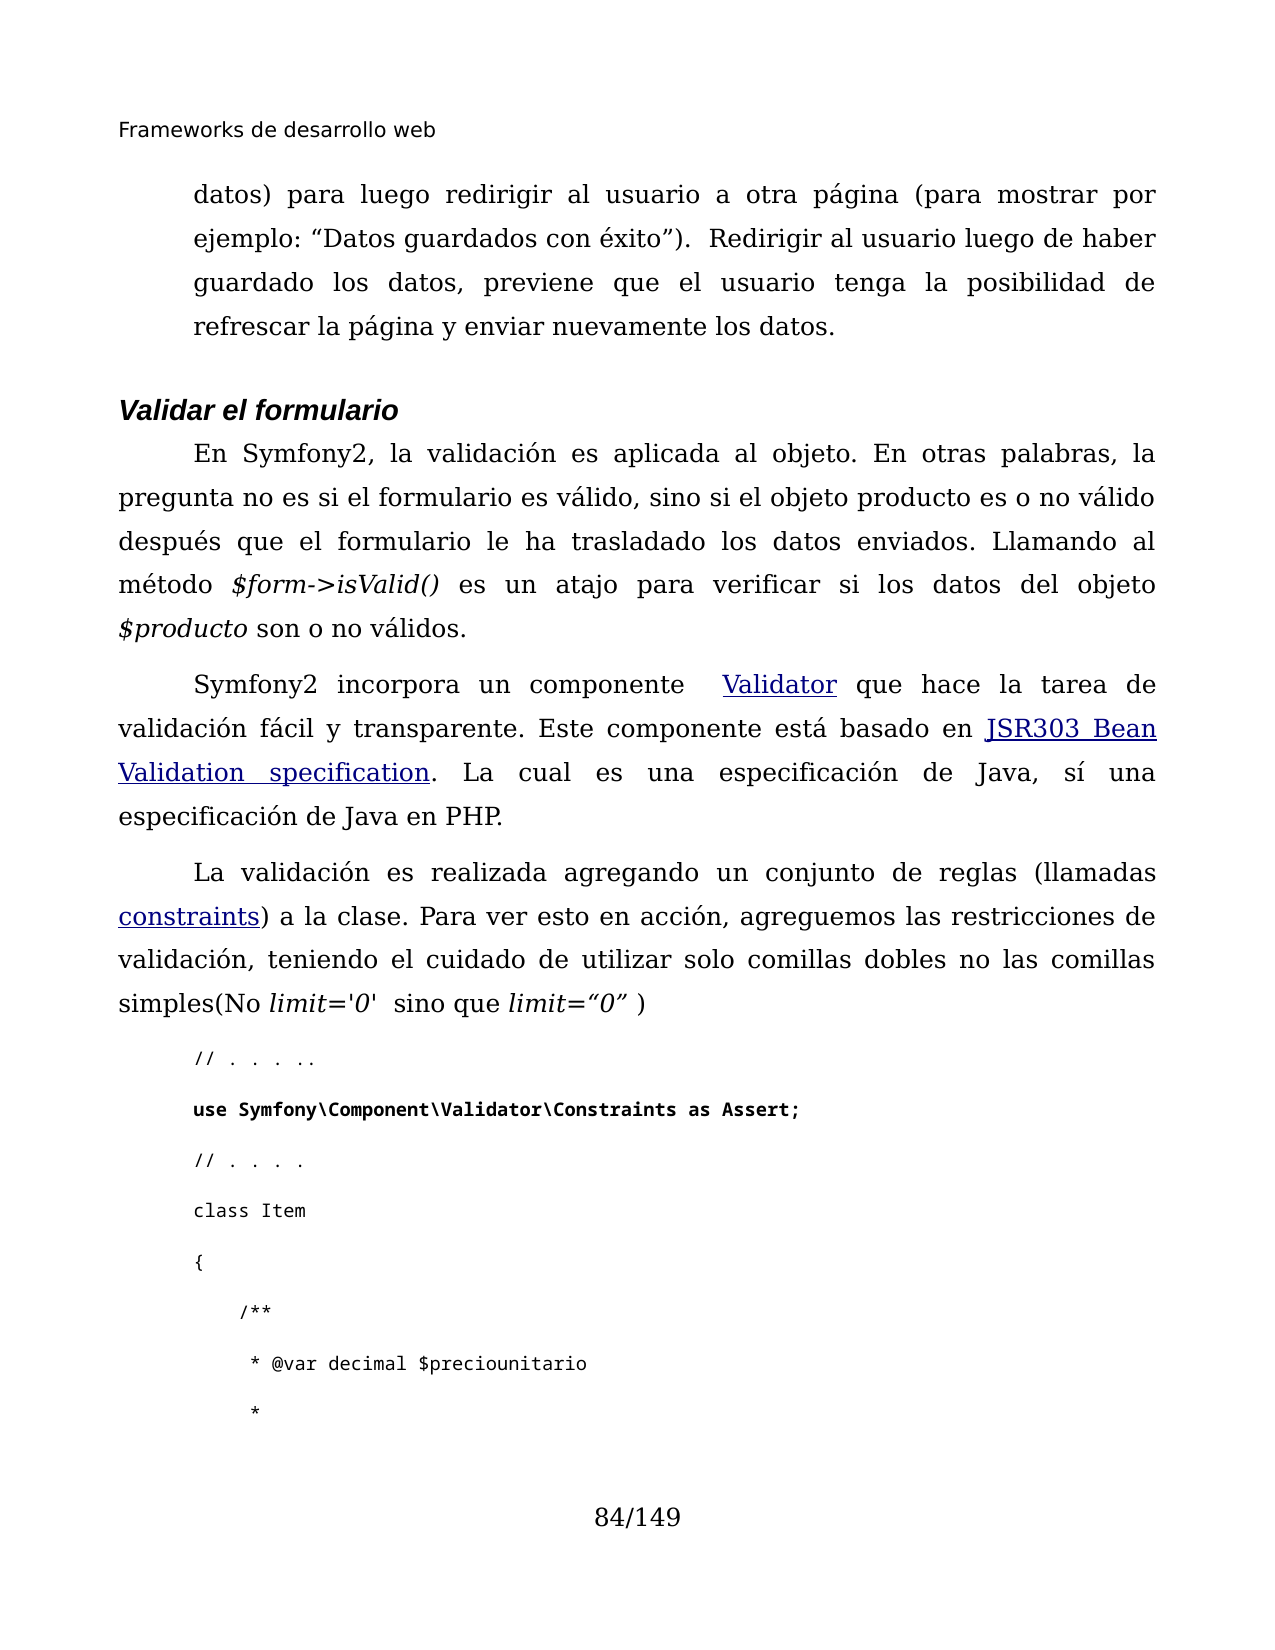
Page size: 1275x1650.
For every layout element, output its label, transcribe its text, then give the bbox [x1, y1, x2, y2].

text { [118, 1248, 1157, 1274]
list datos) para luego redirigir al usuario a otra página (para mostrar por ejemplo: “Datos guardados con éxito”). Redirigir al usuario luego de haber guardado los datos, previene que el usuario tenga la posibilidad de refrescar la página y enviar nuevamente los datos. [156, 181, 1157, 341]
text use Symfony\Component\Validator\Constraints as Assert; [118, 1096, 1157, 1122]
subtitle Validar el formulario [118, 393, 1157, 427]
text // . . . . [118, 1147, 1157, 1172]
text /** [118, 1299, 1157, 1325]
text class Item [118, 1198, 1157, 1223]
text Symfony2 incorpora un componente Validator que hace la tarea de validación fácil y transparente. Este componente está basado en JSR303 Bean Validation specification. La cual es una especificación de Java, sí una especificación de Java en PHP. [118, 671, 1157, 831]
text La validación es realizada agregando un conjunto de reglas (llamadas constraints) a la clase. Para ver esto en acción, agreguemos las restricciones de validación, teniendo el cuidado de utilizar solo comillas dobles no las comillas simples(No limit='0' sino que limit=“0” ) [118, 858, 1157, 1018]
text // . . . .. [118, 1046, 1157, 1071]
text En Symfony2, la validación es aplicada al objeto. En otras palabras, la pregunta no es si el formulario es válido, sino si el objeto producto es o no válido después que el formulario le ha trasladado los datos enviados. Llamando al método $form->isValid() es un atajo para verificar si los datos del objeto $producto son o no válidos. [118, 439, 1157, 643]
text * @var decimal $preciounitario [118, 1350, 1157, 1375]
text * [118, 1401, 1157, 1426]
